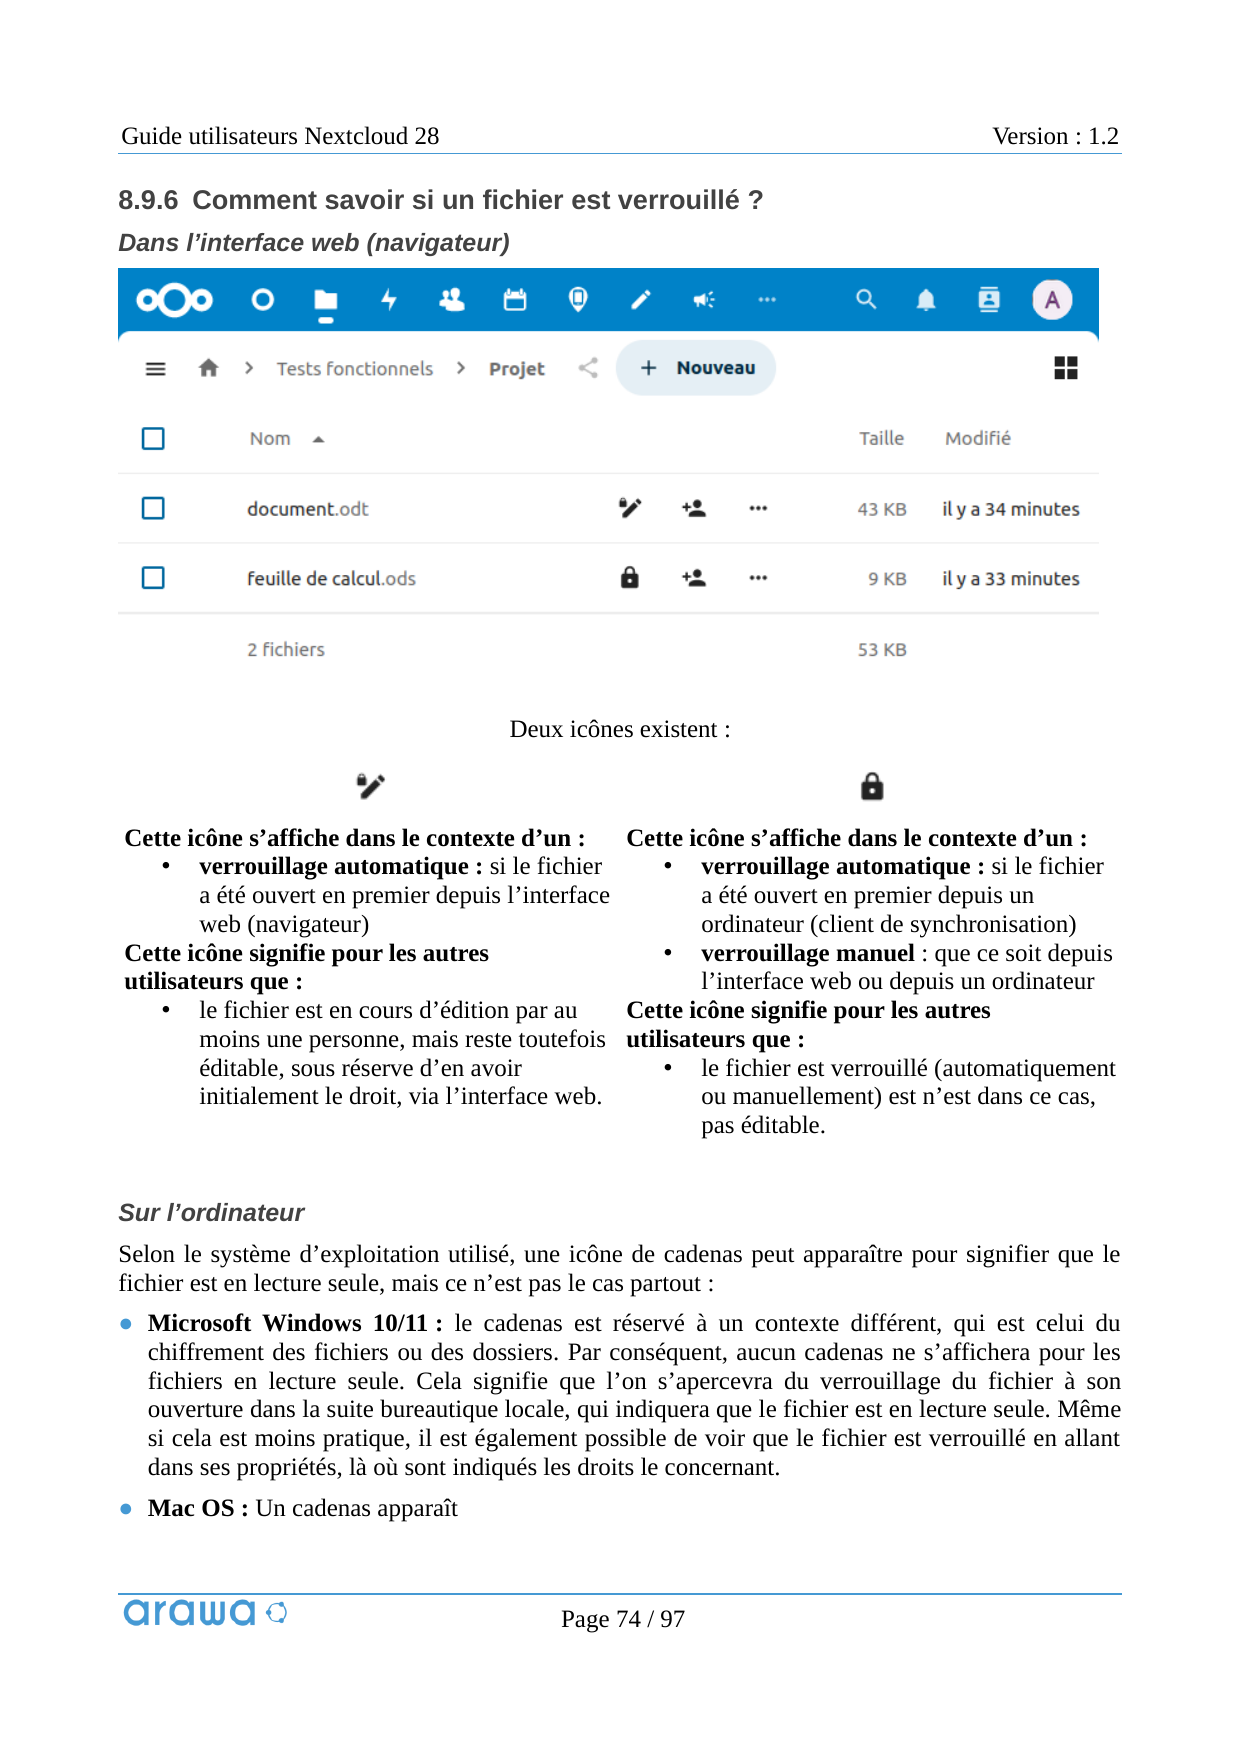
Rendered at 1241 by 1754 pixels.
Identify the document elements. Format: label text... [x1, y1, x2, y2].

picture [121, 1597, 290, 1628]
picture [342, 760, 396, 811]
picture [440, 288, 464, 311]
list Mac OS : Un cadenas apparaît [118, 1493, 1122, 1521]
picture [569, 287, 588, 312]
picture [632, 290, 651, 309]
picture [504, 288, 526, 310]
table_cell Cette icône s’affiche dans le contexte d’un : verrouillage automatique : si le fichier a été ouvert en premier depuis l’interface web (navigateur) Cette icône signifie pour les autres utilisateurs que : le fichier est en cours d’édition par au moins une personne, mais reste toutefois éditable, sous réserve d’en avoir initialement le droit, via l’interface web. [118, 817, 620, 1145]
picture [759, 297, 769, 301]
picture [118, 332, 1099, 703]
subtitle Sur l’ordinateur [118, 1198, 1122, 1227]
table_header [118, 755, 620, 817]
subtitle Comment savoir si un fichier est verrouillé ? [118, 184, 1122, 215]
subtitle Dans l’interface web (navigateur) [118, 227, 1122, 256]
table_header [620, 755, 1122, 817]
list Microsoft Windows 10/11 : le cadenas est réservé à un contexte différent, qui est celui du chiffrement des fichiers ou des dossiers. Par conséquent, aucun cadenas ne s’affichera pour les fichiers en lecture seule. Cela signifie que l’on s’apercevra du verrouillage du fichier à son ouverture dans la suite bureautique locale, qui indiquera que le fichier est en lecture seule. Même si cela est moins pratique, il est également possible de voir que le fichier est verrouillé en allant dans ses propriétés, là où sont indiqués les droits le concernant. [118, 1308, 1122, 1481]
picture [136, 282, 213, 318]
picture [844, 760, 898, 811]
picture [315, 290, 337, 309]
table_cell Cette icône s’affiche dans le contexte d’un : verrouillage automatique : si le fichier a été ouvert en premier depuis un ordinateur (client de synchronisation) verrouillage manuel : que ce soit depuis l’interface web ou depuis un ordinateur Cette icône signifie pour les autres utilisateurs que : le fichier est verrouillé (automatiquement ou manuellement) est n’est dans ce cas, pas éditable. [620, 817, 1122, 1145]
picture [382, 291, 396, 309]
picture [917, 290, 935, 310]
picture [1032, 280, 1072, 319]
text Selon le système d’exploitation utilisé, une icône de cadenas peut apparaître pour signifier que le fichier est en lecture seule, mais ce n’est pas le cas partout : [118, 1239, 1122, 1297]
picture [252, 288, 274, 310]
text Deux icônes existent : [118, 714, 1122, 743]
picture [319, 318, 333, 323]
picture [856, 289, 875, 309]
picture [694, 294, 708, 307]
picture [979, 287, 1000, 312]
